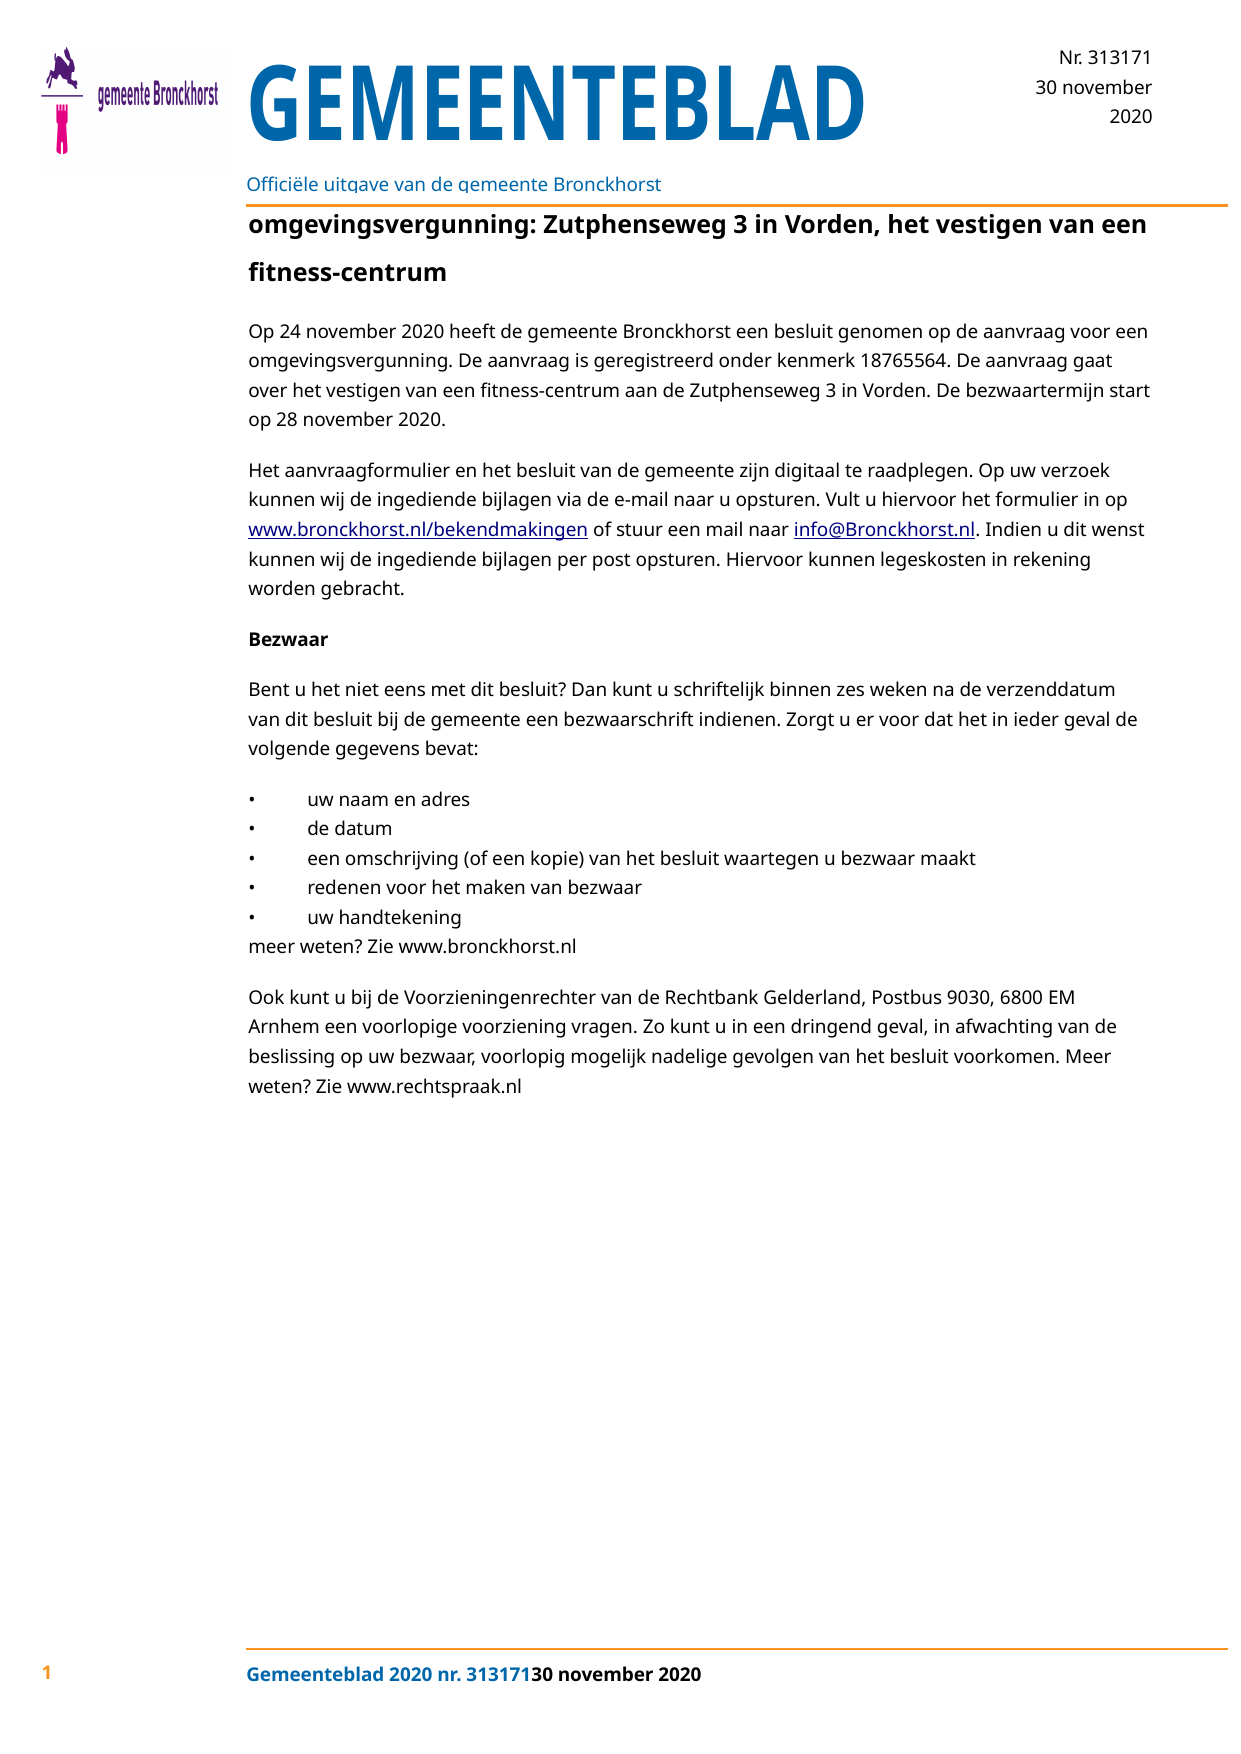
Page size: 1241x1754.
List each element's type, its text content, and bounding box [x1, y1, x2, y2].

list redenen voor het maken van bezwaar [248, 874, 1152, 900]
text Bent u het niet eens met dit besluit? Dan kunt u schriftelijk binnen zes weken na de verzenddatum van dit besluit bij de gemeente een bezwaarschrift indienen. Zorgt u er voor dat het in ieder geval de volgende gegevens bevat: [248, 676, 1152, 761]
list een omschrijving (of een kopie) van het besluit waartegen u bezwaar maakt [248, 845, 1152, 871]
text Ook kunt u bij de Voorzieningenrechter van de Rechtbank Gelderland, Postbus 9030, 6800 EM Arnhem een voorlopige voorziening vragen. Zo kunt u in een dringend geval, in afwachting van de beslissing op uw bezwaar, voorlopig mogelijk nadelige gevolgen van het besluit voorkomen. Meer weten? Zie www.rechtspraak.nl [248, 984, 1152, 1099]
list de datum [248, 815, 1152, 841]
text Het aanvraagformulier en het besluit van de gemeente zijn digitaal te raadplegen. Op uw verzoek kunnen wij de ingediende bijlagen via de e-mail naar u opsturen. Vult u hiervoor het formulier in op www.bronckhorst.nl/bekendmakingen of stuur een mail naar info@Bronckhorst.nl. Indien u dit wenst kunnen wij de ingediende bijlagen per post opsturen. Hiervoor kunnen legeskosten in rekening worden gebracht. [248, 457, 1152, 601]
list uw naam en adres [248, 786, 1152, 812]
text Op 24 november 2020 heeft de gemeente Bronckhorst een besluit genomen op de aanvraag voor een omgevingsvergunning. De aanvraag is geregistreerd onder kenmerk 18765564. De aanvraag gaat over het vestigen van een fitness-centrum aan de Zutphenseweg 3 in Vorden. De bezwaartermijn start op 28 november 2020. [248, 318, 1152, 432]
text omgevingsvergunning: Zutphenseweg 3 in Vorden, het vestigen van een fitness-centrum [248, 207, 1152, 288]
text meer weten? Zie www.bronckhorst.nl [248, 934, 1152, 959]
text Bezwaar [248, 626, 1152, 652]
list uw handtekening [248, 904, 1152, 930]
picture [41, 47, 231, 172]
